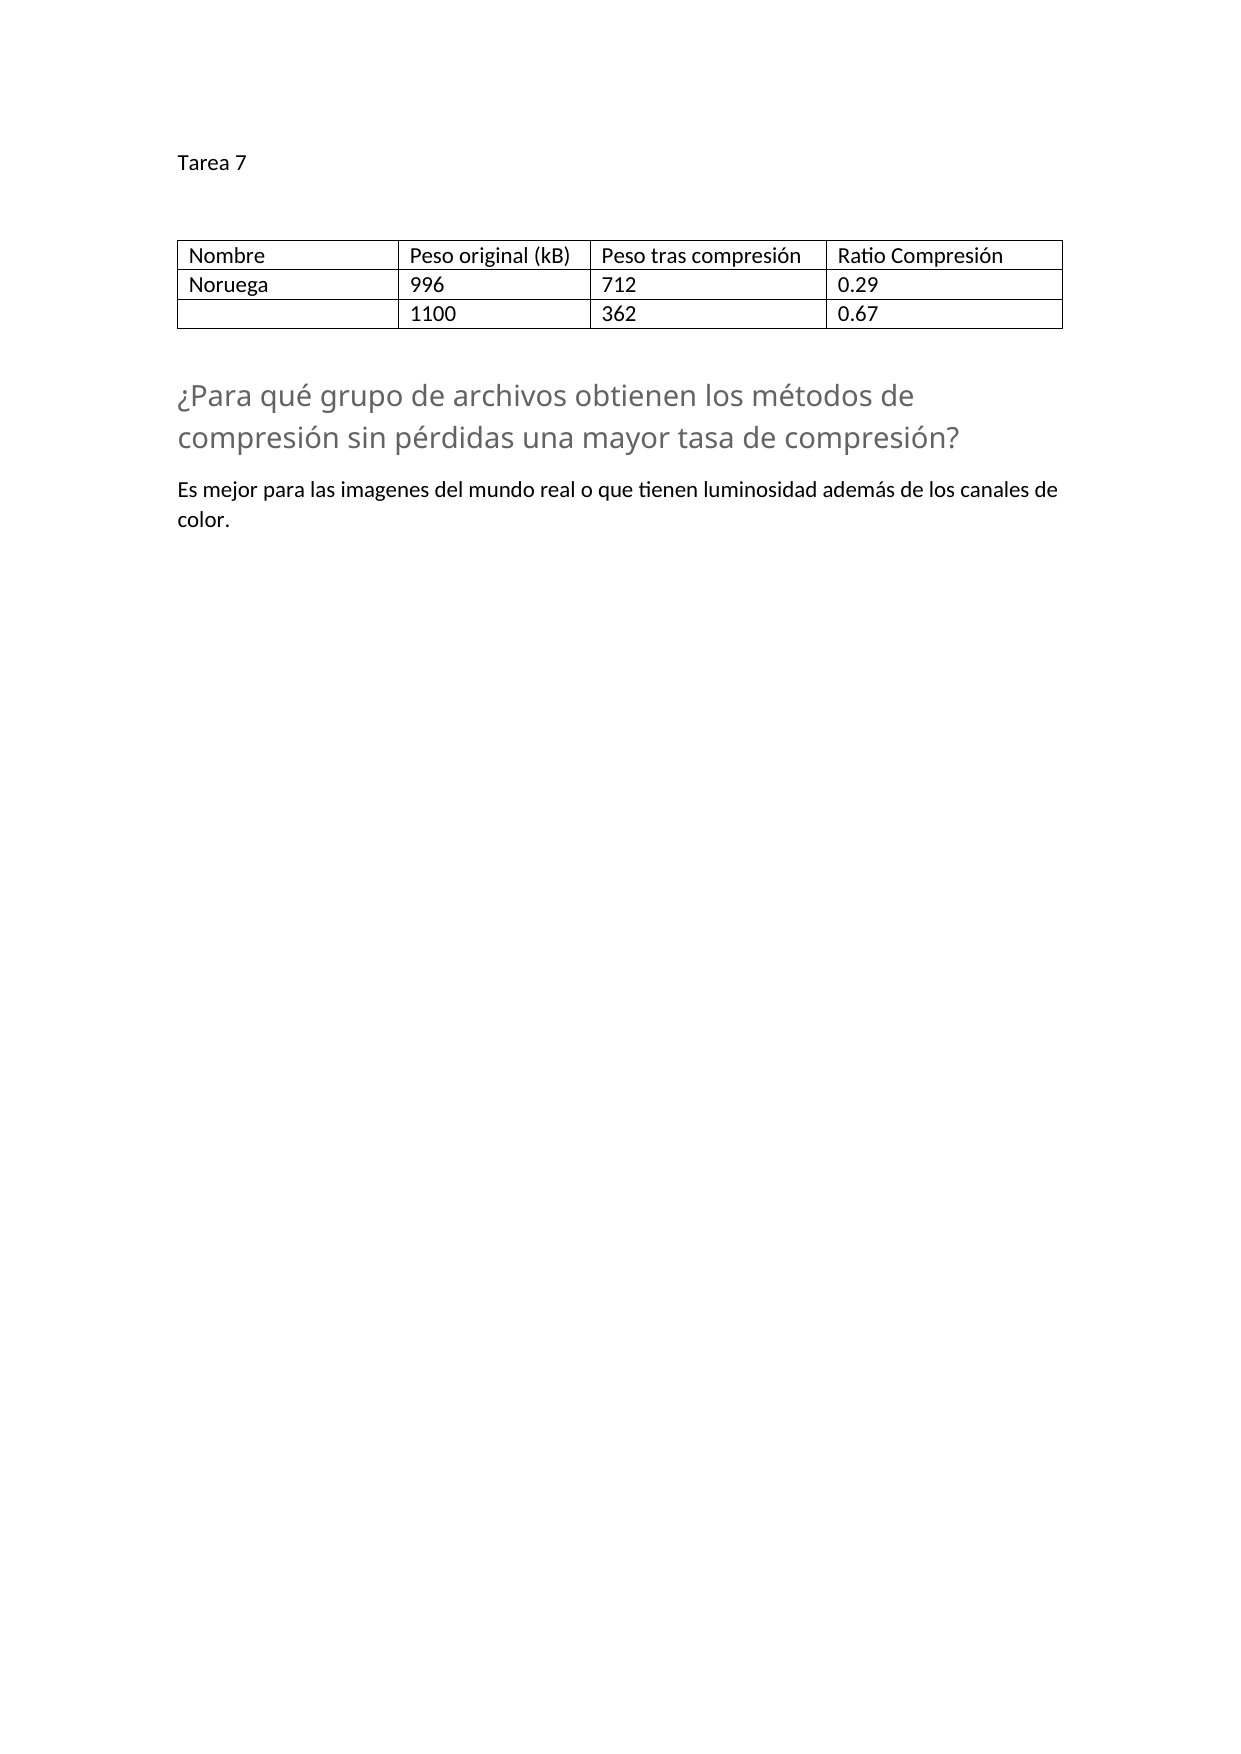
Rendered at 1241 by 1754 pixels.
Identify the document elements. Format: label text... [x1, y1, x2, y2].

table_cell 362 [591, 300, 826, 327]
table_cell [178, 300, 398, 327]
table_header Peso original (kB) [399, 241, 590, 269]
table_cell 0.67 [827, 300, 1062, 327]
text Es mejor para las imagenes del mundo real o que tienen luminosidad además de los canales de color. [177, 476, 1063, 533]
text Tarea 7 [177, 148, 1063, 176]
table_cell 1100 [399, 300, 590, 327]
table_cell 996 [399, 270, 590, 298]
text ¿Para qué grupo de archivos obtienen los métodos de compresión sin pérdidas una mayor tasa de compresión? [177, 375, 1063, 457]
table_header Nombre [178, 241, 398, 269]
table_cell Noruega [178, 270, 398, 298]
table_cell 0.29 [827, 270, 1062, 298]
table_cell 712 [591, 270, 826, 298]
table_header Ratio Compresión [827, 241, 1062, 269]
table_header Peso tras compresión [591, 241, 826, 269]
